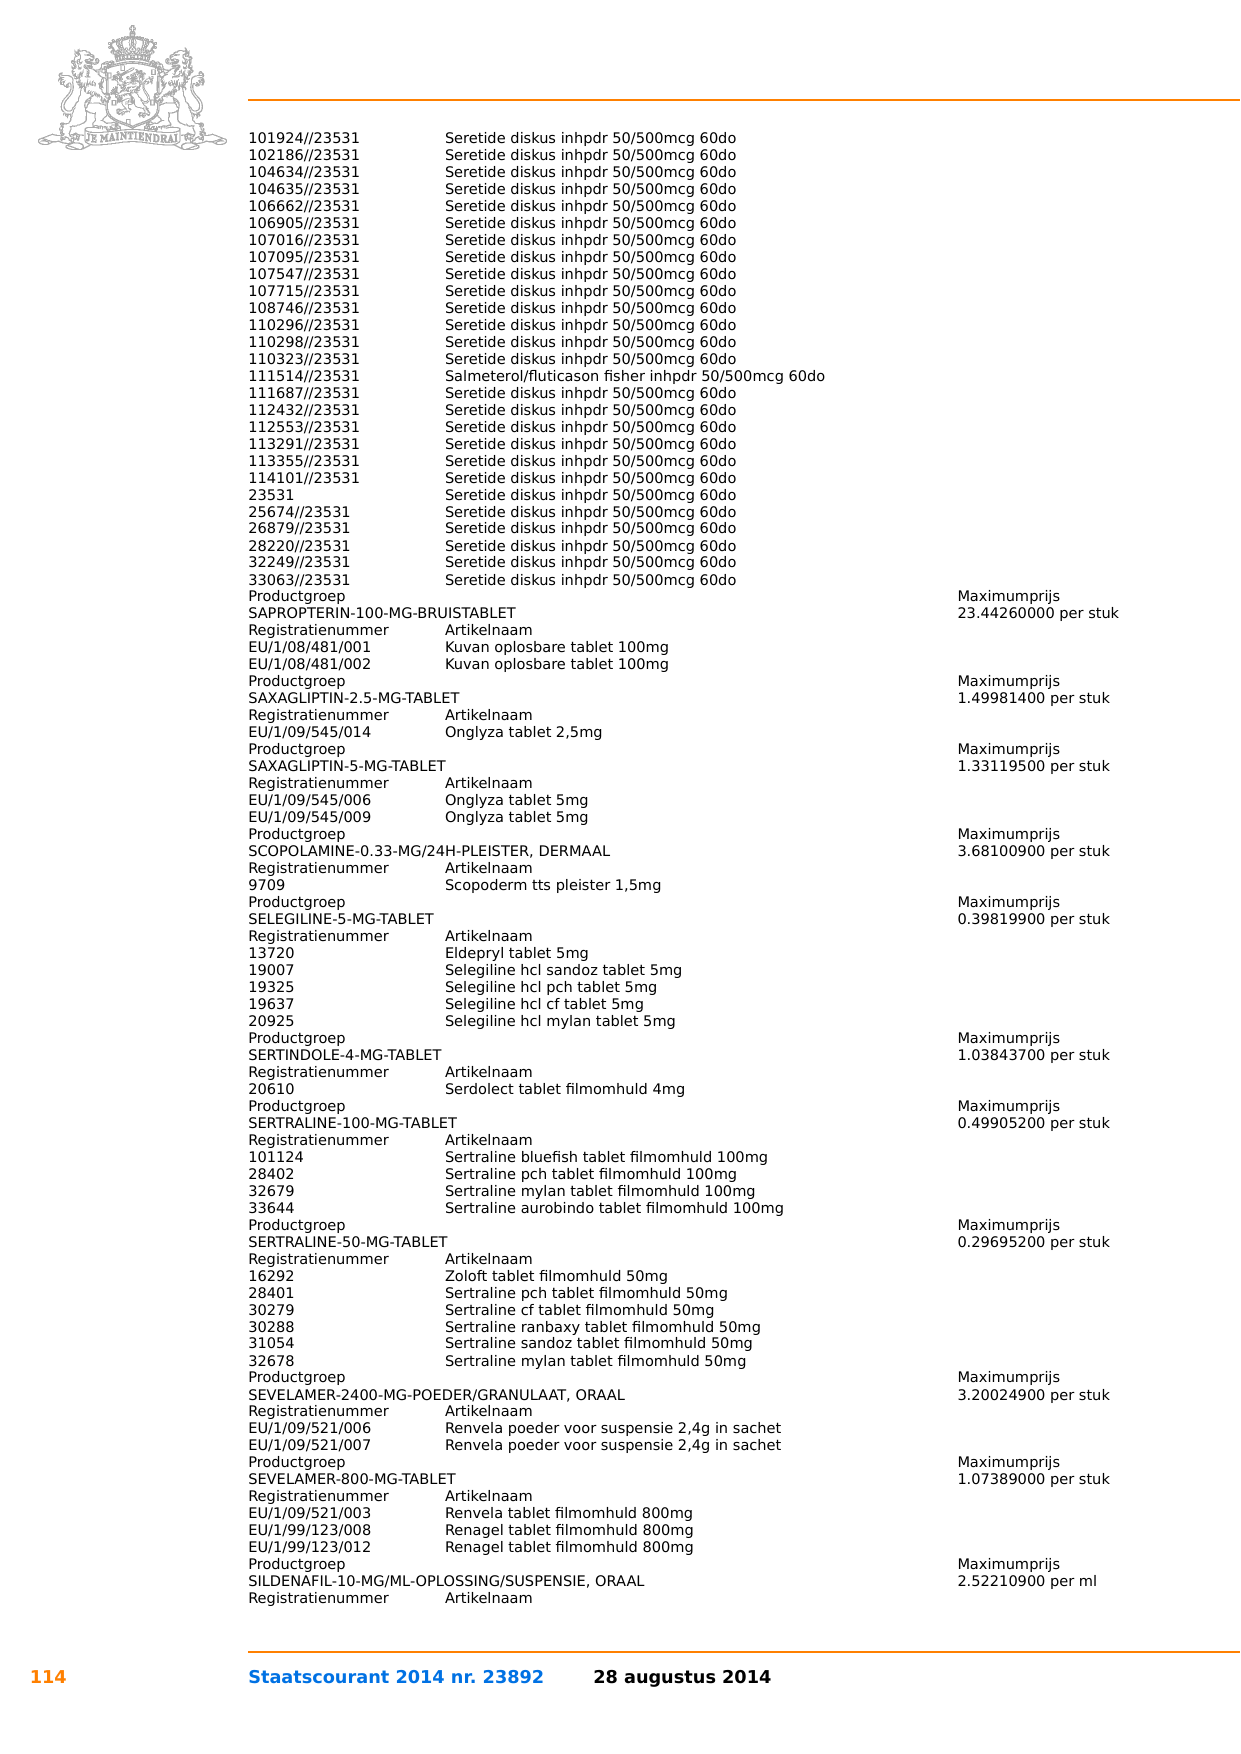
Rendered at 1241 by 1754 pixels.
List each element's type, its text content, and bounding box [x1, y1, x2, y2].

table_cell Maximumprijs [951, 1454, 1163, 1471]
table_cell Registratienummer [248, 707, 439, 724]
table_cell [951, 707, 1163, 724]
table_cell 32678 [248, 1353, 439, 1369]
table_cell Zoloft tablet filmomhuld 50mg [439, 1268, 951, 1284]
table_cell Artikelnaam [439, 775, 951, 792]
table_cell 33644 [248, 1200, 439, 1217]
table_cell [951, 1437, 1163, 1454]
table_cell [951, 385, 1163, 402]
table_cell 2.52210900 per ml [951, 1573, 1163, 1590]
table_cell [951, 504, 1163, 520]
table_cell Productgroep [248, 1369, 439, 1386]
table_cell 107095//23531 [248, 249, 439, 266]
table_cell 0.39819900 per stuk [951, 911, 1163, 928]
table_cell EU/1/09/545/006 [248, 792, 439, 809]
table_cell Scopoderm tts pleister 1,5mg [439, 877, 951, 894]
table_cell Registratienummer [248, 1132, 439, 1149]
table_cell Sertraline pch tablet filmomhuld 100mg [439, 1166, 951, 1183]
table_cell Onglyza tablet 5mg [439, 792, 951, 809]
table_cell Seretide diskus inhpdr 50/500mcg 60do [439, 300, 951, 317]
table_cell Seretide diskus inhpdr 50/500mcg 60do [439, 538, 951, 554]
table_cell 33063//23531 [248, 571, 439, 588]
table_cell SAPROPTERIN-100-MG-BRUISTABLET [248, 605, 951, 622]
table_cell [439, 894, 951, 911]
table_cell [951, 1081, 1163, 1098]
table_cell Seretide diskus inhpdr 50/500mcg 60do [439, 147, 951, 164]
table_cell [951, 283, 1163, 300]
table_cell [951, 368, 1163, 384]
table_cell Salmeterol/fluticason fisher inhpdr 50/500mcg 60do [439, 368, 951, 384]
table_cell 106662//23531 [248, 198, 439, 215]
table_cell 1.03843700 per stuk [951, 1047, 1163, 1064]
table_cell Seretide diskus inhpdr 50/500mcg 60do [439, 385, 951, 402]
table_cell [951, 1132, 1163, 1149]
table_cell 107016//23531 [248, 232, 439, 249]
table_cell Seretide diskus inhpdr 50/500mcg 60do [439, 334, 951, 351]
table_cell [951, 1200, 1163, 1217]
table_cell [951, 724, 1163, 741]
table_cell 31054 [248, 1335, 439, 1352]
table_cell Maximumprijs [951, 588, 1163, 605]
table_cell [951, 1013, 1163, 1030]
table_cell Seretide diskus inhpdr 50/500mcg 60do [439, 554, 951, 571]
table_cell Sertraline mylan tablet filmomhuld 50mg [439, 1353, 951, 1369]
table_cell 0.29695200 per stuk [951, 1234, 1163, 1251]
table_cell Seretide diskus inhpdr 50/500mcg 60do [439, 215, 951, 232]
table_cell Seretide diskus inhpdr 50/500mcg 60do [439, 486, 951, 503]
table_cell [951, 1505, 1163, 1522]
table_cell 1.07389000 per stuk [951, 1471, 1163, 1488]
table_cell [951, 1301, 1163, 1318]
table_cell Maximumprijs [951, 1369, 1163, 1386]
table_cell 110298//23531 [248, 334, 439, 351]
table_cell 111687//23531 [248, 385, 439, 402]
table_cell SERTINDOLE-4-MG-TABLET [248, 1047, 951, 1064]
table_cell EU/1/09/545/009 [248, 809, 439, 826]
table_cell [951, 181, 1163, 198]
table_cell [439, 1098, 951, 1115]
table_cell Registratienummer [248, 1064, 439, 1081]
table_cell 101924//23531 [248, 130, 439, 147]
table_cell [951, 1522, 1163, 1539]
table_cell Seretide diskus inhpdr 50/500mcg 60do [439, 436, 951, 452]
table_cell SEVELAMER-2400-MG-POEDER/GRANULAAT, ORAAL [248, 1386, 951, 1403]
table_cell [439, 1556, 951, 1573]
table_cell Eldepryl tablet 5mg [439, 945, 951, 962]
table_cell [951, 1488, 1163, 1505]
table_cell 23.44260000 per stuk [951, 605, 1163, 622]
table_cell EU/1/99/123/012 [248, 1539, 439, 1556]
table_cell Artikelnaam [439, 622, 951, 639]
table_cell Artikelnaam [439, 1132, 951, 1149]
table_cell EU/1/08/481/002 [248, 656, 439, 673]
table_cell 30279 [248, 1301, 439, 1318]
table_cell [951, 317, 1163, 334]
table_cell [951, 538, 1163, 554]
table_cell [951, 622, 1163, 639]
table_cell [951, 1403, 1163, 1420]
table_cell 102186//23531 [248, 147, 439, 164]
table_cell Seretide diskus inhpdr 50/500mcg 60do [439, 266, 951, 283]
table_cell [951, 1539, 1163, 1556]
table_cell [951, 164, 1163, 181]
table_cell 13720 [248, 945, 439, 962]
table_cell SERTRALINE-50-MG-TABLET [248, 1234, 951, 1251]
table_cell [951, 130, 1163, 147]
table_cell Seretide diskus inhpdr 50/500mcg 60do [439, 181, 951, 198]
table_cell SILDENAFIL-10-MG/ML-OPLOSSING/SUSPENSIE, ORAAL [248, 1573, 951, 1590]
table_cell 28220//23531 [248, 538, 439, 554]
table_cell 112432//23531 [248, 402, 439, 418]
table_cell Renvela poeder voor suspensie 2,4g in sachet [439, 1437, 951, 1454]
table_cell Maximumprijs [951, 1556, 1163, 1573]
table_cell [951, 402, 1163, 418]
table_cell 28402 [248, 1166, 439, 1183]
table_cell 19007 [248, 962, 439, 979]
table_cell 111514//23531 [248, 368, 439, 384]
table_cell Maximumprijs [951, 741, 1163, 758]
table_cell [951, 300, 1163, 317]
table_cell Productgroep [248, 1217, 439, 1233]
table_cell Seretide diskus inhpdr 50/500mcg 60do [439, 198, 951, 215]
table_cell Registratienummer [248, 860, 439, 877]
table_cell [439, 1369, 951, 1386]
table_cell Productgroep [248, 826, 439, 843]
table_cell Seretide diskus inhpdr 50/500mcg 60do [439, 164, 951, 181]
table_cell [951, 639, 1163, 656]
table_cell Sertraline mylan tablet filmomhuld 100mg [439, 1183, 951, 1199]
table_cell [951, 877, 1163, 894]
table_cell Renvela poeder voor suspensie 2,4g in sachet [439, 1420, 951, 1437]
table_cell Registratienummer [248, 928, 439, 945]
table_cell Sertraline pch tablet filmomhuld 50mg [439, 1285, 951, 1301]
table_cell Productgroep [248, 741, 439, 758]
table_cell SERTRALINE-100-MG-TABLET [248, 1115, 951, 1132]
table_cell Seretide diskus inhpdr 50/500mcg 60do [439, 351, 951, 368]
table_cell 113355//23531 [248, 453, 439, 469]
table_cell [951, 1064, 1163, 1081]
table_cell 26879//23531 [248, 520, 439, 537]
table_cell [951, 571, 1163, 588]
table_cell [951, 1166, 1163, 1183]
table_cell Selegiline hcl pch tablet 5mg [439, 979, 951, 996]
table_cell SEVELAMER-800-MG-TABLET [248, 1471, 951, 1488]
table_cell [951, 996, 1163, 1013]
table_cell [951, 962, 1163, 979]
table_cell [951, 520, 1163, 537]
table_cell SAXAGLIPTIN-5-MG-TABLET [248, 758, 951, 775]
table_cell Selegiline hcl mylan tablet 5mg [439, 1013, 951, 1030]
table_cell 104634//23531 [248, 164, 439, 181]
table_cell Seretide diskus inhpdr 50/500mcg 60do [439, 402, 951, 418]
table_cell Sertraline ranbaxy tablet filmomhuld 50mg [439, 1319, 951, 1335]
table_cell [951, 1353, 1163, 1369]
table_cell 9709 [248, 877, 439, 894]
table_cell Seretide diskus inhpdr 50/500mcg 60do [439, 283, 951, 300]
table_cell 114101//23531 [248, 470, 439, 486]
table_cell 110323//23531 [248, 351, 439, 368]
table_cell [439, 1454, 951, 1471]
table_cell Sertraline aurobindo tablet filmomhuld 100mg [439, 1200, 951, 1217]
table_cell Seretide diskus inhpdr 50/500mcg 60do [439, 249, 951, 266]
table_cell 3.20024900 per stuk [951, 1386, 1163, 1403]
table_cell 0.49905200 per stuk [951, 1115, 1163, 1132]
table_cell 32679 [248, 1183, 439, 1199]
table_cell Registratienummer [248, 1403, 439, 1420]
table_cell Productgroep [248, 1098, 439, 1115]
table_cell [951, 215, 1163, 232]
table_cell 3.68100900 per stuk [951, 843, 1163, 860]
table_cell [951, 470, 1163, 486]
table_cell EU/1/09/521/003 [248, 1505, 439, 1522]
table_cell EU/1/08/481/001 [248, 639, 439, 656]
table_cell [439, 588, 951, 605]
table_cell Productgroep [248, 673, 439, 690]
table_cell [439, 673, 951, 690]
table_cell [951, 554, 1163, 571]
table_cell 112553//23531 [248, 419, 439, 436]
table_cell [439, 741, 951, 758]
table_cell [951, 419, 1163, 436]
table_cell [951, 198, 1163, 215]
table_cell Kuvan oplosbare tablet 100mg [439, 656, 951, 673]
table_cell [951, 486, 1163, 503]
table_cell [439, 826, 951, 843]
table_cell 110296//23531 [248, 317, 439, 334]
table_cell SAXAGLIPTIN-2.5-MG-TABLET [248, 690, 951, 707]
table_cell Seretide diskus inhpdr 50/500mcg 60do [439, 232, 951, 249]
table_cell [951, 1183, 1163, 1199]
table_cell Maximumprijs [951, 673, 1163, 690]
table_cell 32249//23531 [248, 554, 439, 571]
table_cell 108746//23531 [248, 300, 439, 317]
table_cell [951, 436, 1163, 452]
table_cell [951, 792, 1163, 809]
table_cell Onglyza tablet 2,5mg [439, 724, 951, 741]
table_cell 25674//23531 [248, 504, 439, 520]
table_cell SELEGILINE-5-MG-TABLET [248, 911, 951, 928]
table_cell 20610 [248, 1081, 439, 1098]
table_cell Renvela tablet filmomhuld 800mg [439, 1505, 951, 1522]
table_cell [951, 928, 1163, 945]
table_cell 107547//23531 [248, 266, 439, 283]
table_cell [951, 334, 1163, 351]
table_cell Artikelnaam [439, 1403, 951, 1420]
table_cell Seretide diskus inhpdr 50/500mcg 60do [439, 470, 951, 486]
table_cell 16292 [248, 1268, 439, 1284]
table_cell Sertraline bluefish tablet filmomhuld 100mg [439, 1149, 951, 1166]
table_cell Seretide diskus inhpdr 50/500mcg 60do [439, 504, 951, 520]
table_cell Artikelnaam [439, 1251, 951, 1267]
table_cell [951, 945, 1163, 962]
table_cell [951, 351, 1163, 368]
table_cell [951, 453, 1163, 469]
table_cell Productgroep [248, 1556, 439, 1573]
table_cell Productgroep [248, 1454, 439, 1471]
table_cell Productgroep [248, 1030, 439, 1047]
table_cell Artikelnaam [439, 928, 951, 945]
table_cell SCOPOLAMINE-0.33-MG/24H-PLEISTER, DERMAAL [248, 843, 951, 860]
table_cell Registratienummer [248, 622, 439, 639]
table_cell [439, 1030, 951, 1047]
table_cell Seretide diskus inhpdr 50/500mcg 60do [439, 419, 951, 436]
table_cell 113291//23531 [248, 436, 439, 452]
table_cell Maximumprijs [951, 1217, 1163, 1233]
table_cell [951, 1420, 1163, 1437]
table_cell [951, 979, 1163, 996]
table_cell Seretide diskus inhpdr 50/500mcg 60do [439, 317, 951, 334]
table_cell 101124 [248, 1149, 439, 1166]
table_cell Serdolect tablet filmomhuld 4mg [439, 1081, 951, 1098]
table_cell Renagel tablet filmomhuld 800mg [439, 1539, 951, 1556]
table_cell Renagel tablet filmomhuld 800mg [439, 1522, 951, 1539]
table_cell EU/1/09/521/007 [248, 1437, 439, 1454]
table_cell Registratienummer [248, 775, 439, 792]
table_cell Productgroep [248, 894, 439, 911]
table_cell [951, 809, 1163, 826]
table_cell Productgroep [248, 588, 439, 605]
table_cell [439, 1217, 951, 1233]
table_cell [951, 147, 1163, 164]
table_cell 104635//23531 [248, 181, 439, 198]
table_cell Seretide diskus inhpdr 50/500mcg 60do [439, 520, 951, 537]
table_cell Kuvan oplosbare tablet 100mg [439, 639, 951, 656]
table_cell 30288 [248, 1319, 439, 1335]
table_cell Selegiline hcl cf tablet 5mg [439, 996, 951, 1013]
table_cell [951, 1268, 1163, 1284]
table_cell [951, 860, 1163, 877]
table_cell EU/1/99/123/008 [248, 1522, 439, 1539]
table_cell [951, 1335, 1163, 1352]
table_cell [951, 249, 1163, 266]
table_cell [951, 1590, 1163, 1607]
table_cell Artikelnaam [439, 1064, 951, 1081]
table_cell [951, 1285, 1163, 1301]
table_cell 1.33119500 per stuk [951, 758, 1163, 775]
table_cell Registratienummer [248, 1488, 439, 1505]
table_cell Maximumprijs [951, 1098, 1163, 1115]
table_cell 28401 [248, 1285, 439, 1301]
table_cell Seretide diskus inhpdr 50/500mcg 60do [439, 130, 951, 147]
table_cell Artikelnaam [439, 707, 951, 724]
table_cell [951, 1251, 1163, 1267]
table_cell 20925 [248, 1013, 439, 1030]
table_cell Registratienummer [248, 1251, 439, 1267]
table_cell [951, 775, 1163, 792]
table_cell Artikelnaam [439, 1488, 951, 1505]
table_cell [951, 1319, 1163, 1335]
table_cell [951, 266, 1163, 283]
table_cell Maximumprijs [951, 1030, 1163, 1047]
table_cell EU/1/09/545/014 [248, 724, 439, 741]
table_cell EU/1/09/521/006 [248, 1420, 439, 1437]
table_cell Artikelnaam [439, 1590, 951, 1607]
table_cell Seretide diskus inhpdr 50/500mcg 60do [439, 453, 951, 469]
table_cell Sertraline cf tablet filmomhuld 50mg [439, 1301, 951, 1318]
table_cell [951, 232, 1163, 249]
table_cell [951, 1149, 1163, 1166]
table_cell 107715//23531 [248, 283, 439, 300]
table_cell 19637 [248, 996, 439, 1013]
table_cell Onglyza tablet 5mg [439, 809, 951, 826]
table_cell Registratienummer [248, 1590, 439, 1607]
table_cell Maximumprijs [951, 826, 1163, 843]
table_cell 19325 [248, 979, 439, 996]
table_cell 1.49981400 per stuk [951, 690, 1163, 707]
table_cell Sertraline sandoz tablet filmomhuld 50mg [439, 1335, 951, 1352]
table_cell Selegiline hcl sandoz tablet 5mg [439, 962, 951, 979]
table_cell 23531 [248, 486, 439, 503]
table_cell Seretide diskus inhpdr 50/500mcg 60do [439, 571, 951, 588]
table_cell [951, 656, 1163, 673]
table_cell Artikelnaam [439, 860, 951, 877]
picture [38, 25, 227, 150]
table_cell Maximumprijs [951, 894, 1163, 911]
table_cell 106905//23531 [248, 215, 439, 232]
